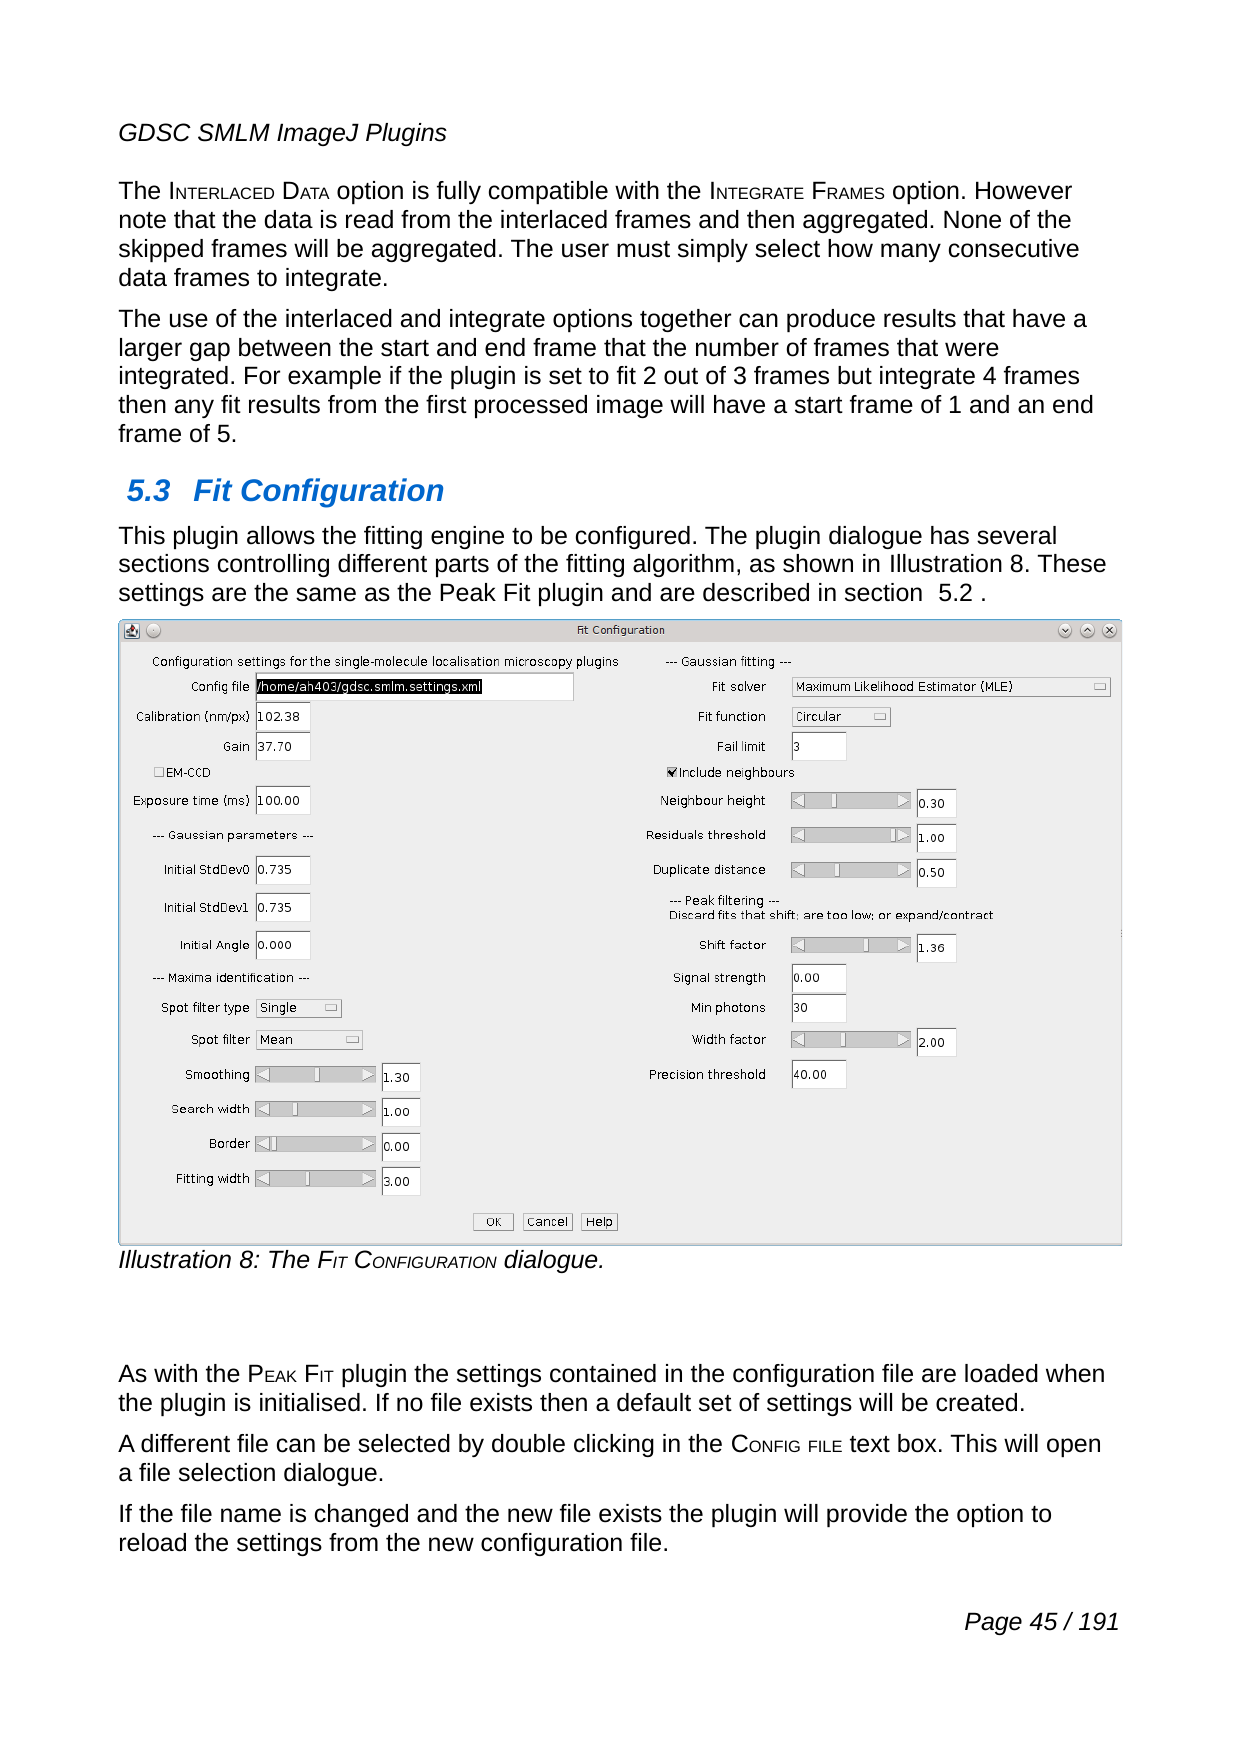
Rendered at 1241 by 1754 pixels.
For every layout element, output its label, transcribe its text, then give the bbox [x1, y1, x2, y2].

text The use of the interlaced and integrate options together can produce results that have a larger gap between the start and end frame that the number of frames that were integrated. For example if the plugin is set to fit 2 out of 3 frames but integrate 4 frames then any fit results from the first processed image will have a start frame of 1 and an end frame of 5. [118, 304, 1122, 447]
text As with the Peak Fit plugin the settings contained in the configuration file are loaded when the plugin is initialised. If no file exists then a default set of settings will be created. [118, 1359, 1122, 1417]
text The Interlaced Data option is fully compatible with the Integrate Frames option. However note that the data is read from the interlaced frames and then aggregated. None of the skipped frames will be aggregated. The user must simply select how many consecutive data frames to integrate. [118, 176, 1122, 291]
text A different file can be selected by double clicking in the Config file text box. This will open a file selection dialogue. [118, 1429, 1122, 1486]
picture [118, 619, 1123, 1246]
subtitle Fit Configuration [118, 472, 1122, 508]
text If the file name is changed and the new file exists the plugin will provide the option to reload the settings from the new configuration file. [118, 1499, 1122, 1556]
text Illustration 8: The Fit Configuration dialogue. [118, 1246, 1122, 1274]
text This plugin allows the fitting engine to be configured. The plugin dialogue has several sections controlling different parts of the fitting algorithm, as shown in Illustration 8. These settings are the same as the Peak Fit plugin and are described in section 5.2. [118, 521, 1122, 607]
